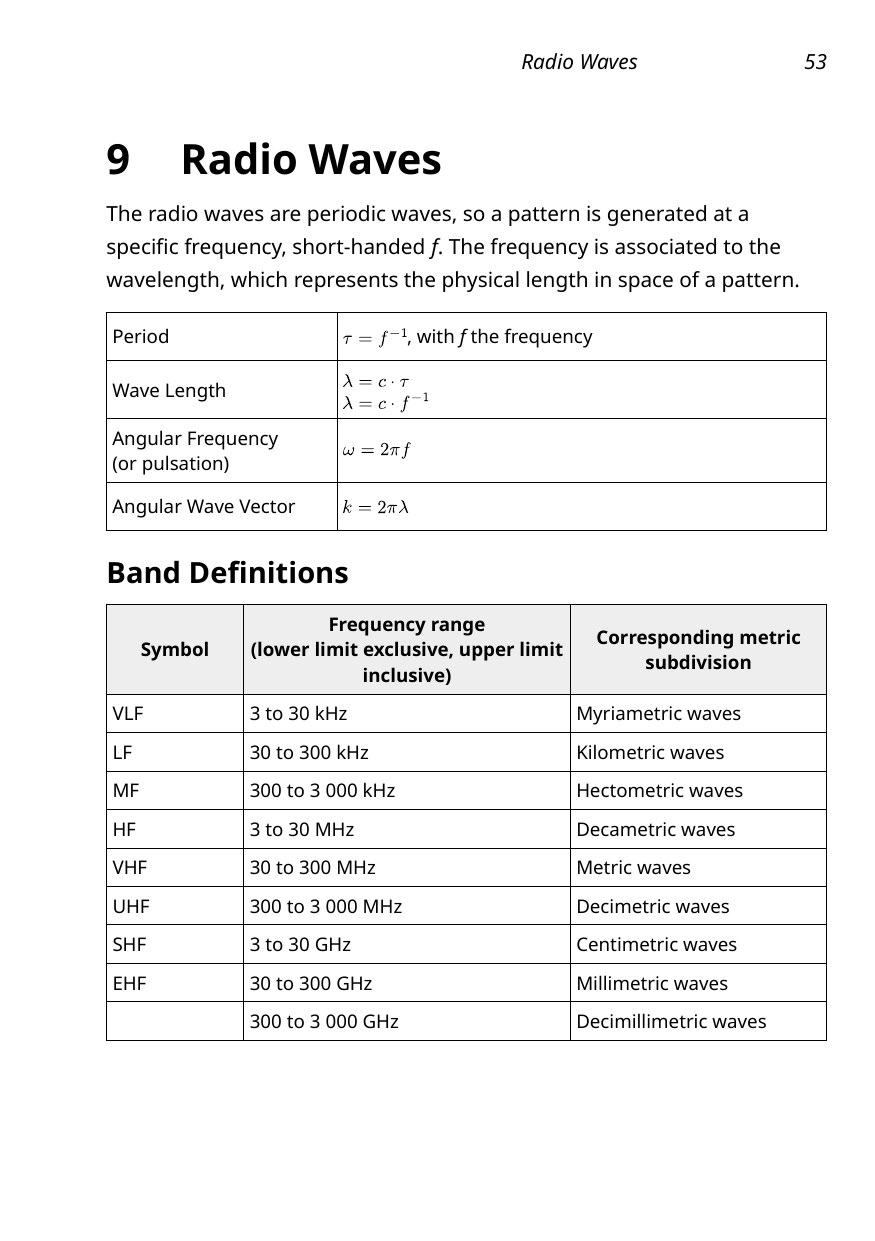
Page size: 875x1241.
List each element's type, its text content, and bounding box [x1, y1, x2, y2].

text The radio waves are periodic waves, so a pattern is generated at a specific frequency, short-handed f. The frequency is associated to the wavelength, which represents the physical length in space of a pattern. [106, 199, 827, 293]
table_cell 30 to 300 MHz [244, 849, 570, 886]
table_cell SHF [107, 925, 243, 963]
table_cell 30 to 300 GHz [244, 964, 570, 1001]
table_cell Decametric waves [571, 810, 826, 847]
table_cell VLF [107, 695, 243, 732]
table_header Period [107, 313, 337, 360]
table_cell Decimetric waves [571, 887, 826, 924]
table_cell Metric waves [571, 849, 826, 886]
table_cell EHF [107, 964, 243, 1001]
table_cell Millimetric waves [571, 964, 826, 1001]
subtitle Band Definitions [106, 552, 827, 592]
table_cell Myriametric waves [571, 695, 826, 732]
table_cell Angular Wave Vector [107, 483, 337, 530]
table_cell Centimetric waves [571, 925, 826, 963]
table_cell Kilometric waves [571, 733, 826, 771]
table_cell 3 to 30 kHz [244, 695, 570, 732]
table_cell Decimillimetric waves [571, 1002, 826, 1040]
table_cell [338, 483, 826, 530]
table_cell [107, 1002, 243, 1040]
table_header Symbol [107, 605, 243, 694]
table_cell UHF [107, 887, 243, 924]
table_cell MF [107, 772, 243, 809]
table_cell 3 to 30 GHz [244, 925, 570, 963]
table_cell Angular Frequency (or pulsation) [107, 419, 337, 482]
table_cell [338, 361, 826, 418]
table_header , with f the frequency [338, 313, 826, 360]
table_header Frequency range (lower limit exclusive, upper limit inclusive) [244, 605, 570, 694]
table_cell [338, 419, 826, 482]
table_cell 300 to 3 000 GHz [244, 1002, 570, 1040]
table_cell Hectometric waves [571, 772, 826, 809]
table_cell Wave Length [107, 361, 337, 418]
table_cell VHF [107, 849, 243, 886]
table_header Corresponding metric subdivision [571, 605, 826, 694]
table_cell 300 to 3 000 MHz [244, 887, 570, 924]
table_cell 30 to 300 kHz [244, 733, 570, 771]
table_cell 300 to 3 000 kHz [244, 772, 570, 809]
table_cell HF [107, 810, 243, 847]
subtitle Radio Waves [106, 130, 827, 187]
table_cell LF [107, 733, 243, 771]
table_cell 3 to 30 MHz [244, 810, 570, 847]
